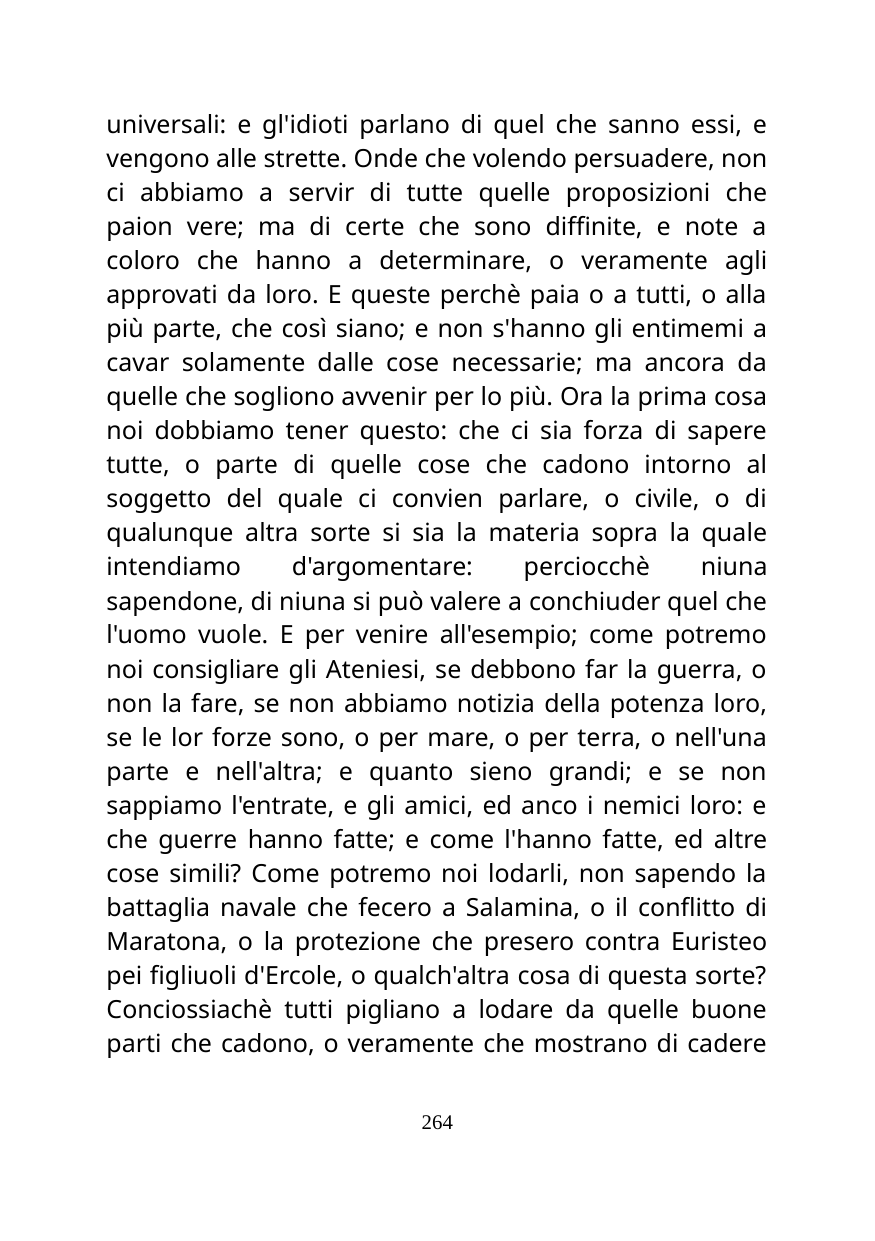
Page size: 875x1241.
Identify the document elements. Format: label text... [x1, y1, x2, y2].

text universali: e gl'idioti parlano di quel che sanno essi, e vengono alle strette. Onde che volendo persuadere, non ci abbiamo a servir di tutte quelle proposizioni che paion vere; ma di certe che sono diffinite, e note a coloro che hanno a determinare, o veramente agli approvati da loro. E queste perchè paia o a tutti, o alla più parte, che così siano; e non s'hanno gli entimemi a cavar solamente dalle cose necessarie; ma ancora da quelle che sogliono avvenir per lo più. Ora la prima cosa noi dobbiamo tener questo: che ci sia forza di sapere tutte, o parte di quelle cose che cadono intorno al soggetto del quale ci convien parlare, o civile, o di qualunque altra sorte si sia la materia sopra la quale intendiamo d'argomentare: perciocchè niuna sapendone, di niuna si può valere a conchiuder quel che l'uomo vuole. E per venire all'esempio; come potremo noi consigliare gli Ateniesi, se debbono far la guerra, o non la fare, se non abbiamo notizia della potenza loro, se le lor forze sono, o per mare, o per terra, o nell'una parte e nell'altra; e quanto sieno grandi; e se non sappiamo l'entrate, e gli amici, ed anco i nemici loro: e che guerre hanno fatte; e come l'hanno fatte, ed altre cose simili? Come potremo noi lodarli, non sapendo la battaglia navale che fecero a Salamina, o il conflitto di Maratona, o la protezione che presero contra Euristeo pei figliuoli d'Ercole, o qualch'altra cosa di questa sorte? Conciossiachè tutti pigliano a lodare da quelle buone parti che cadono, o veramente che mostrano di cadere [106, 106, 768, 1060]
